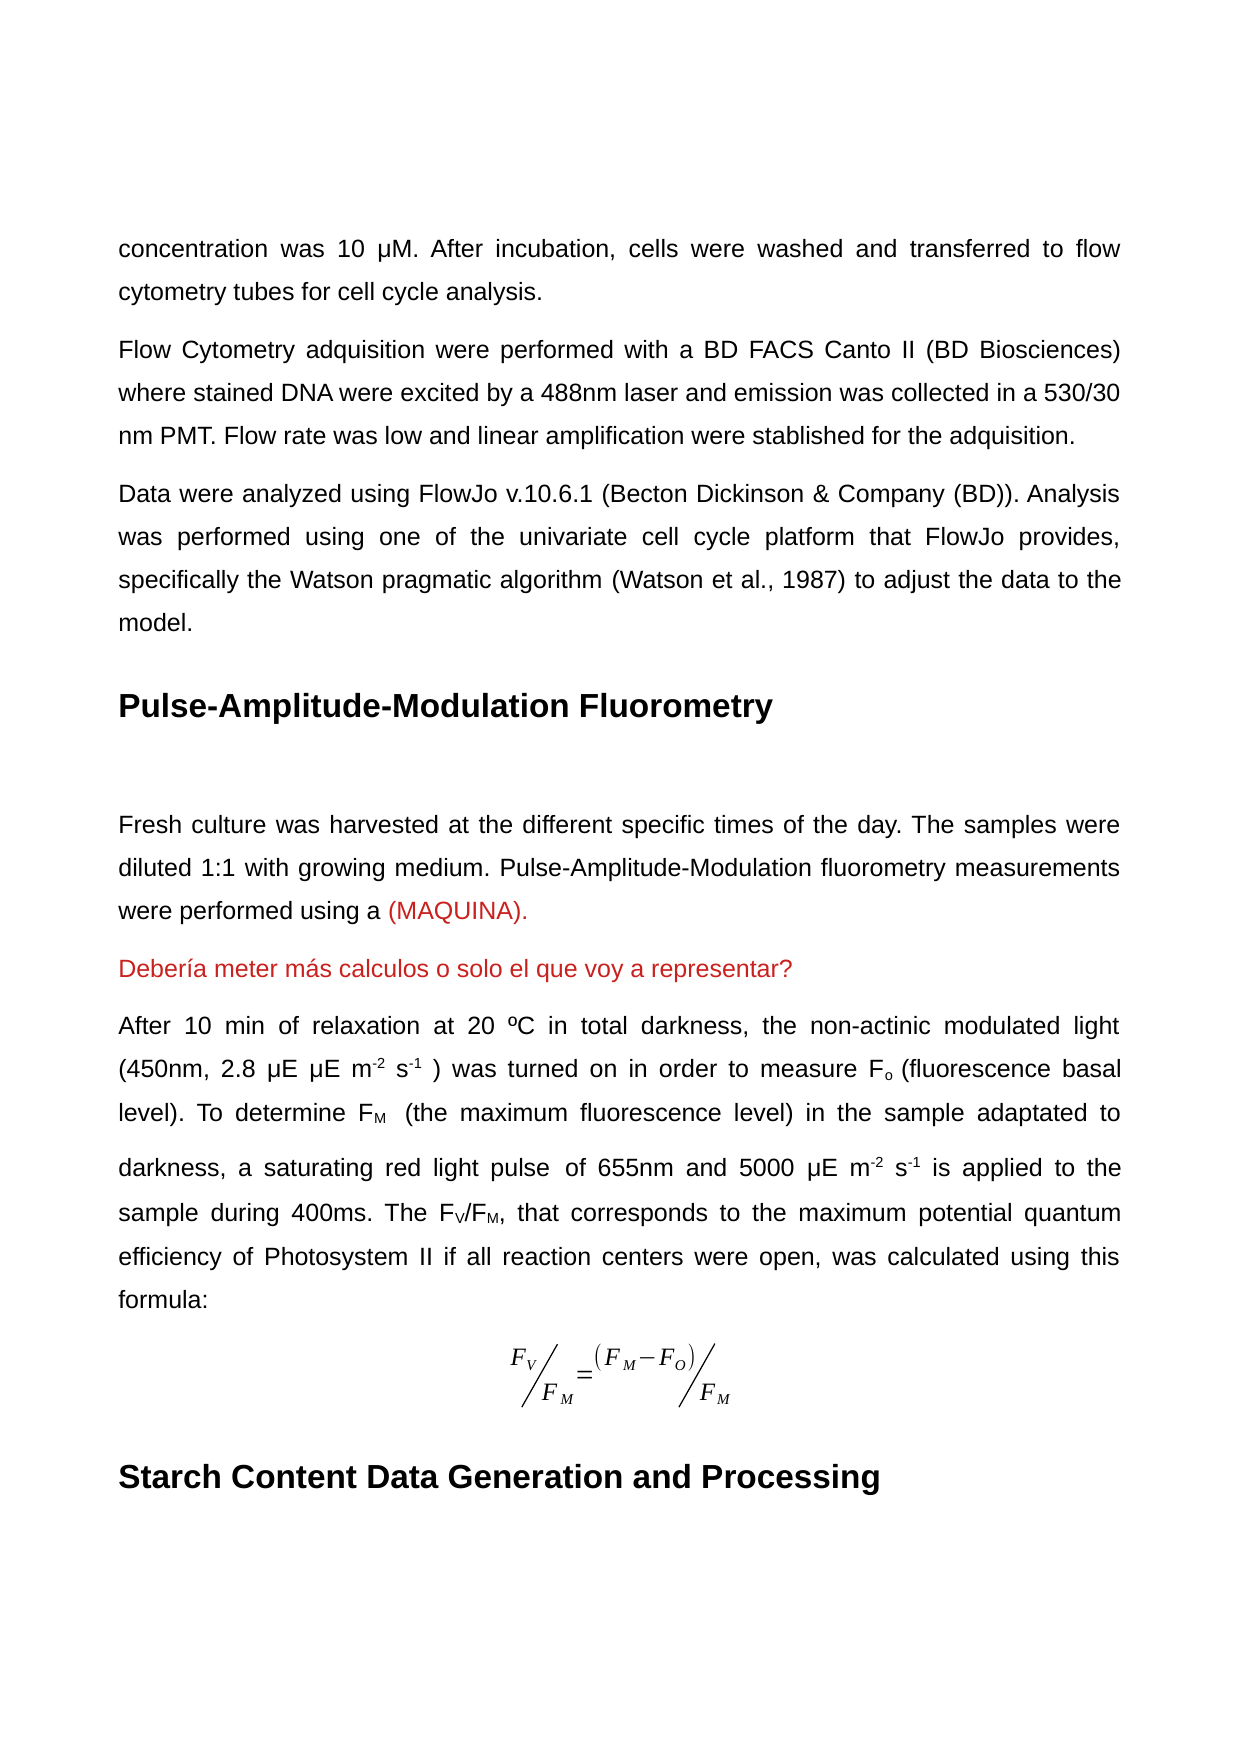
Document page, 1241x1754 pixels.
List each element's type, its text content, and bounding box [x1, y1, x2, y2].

subtitle Pulse-Amplitude-Modulation Fluorometry [118, 687, 1122, 725]
text Data were analyzed using FlowJo v.10.6.1 (Becton Dickinson & Company (BD)). Analysis was performed using one of the univariate cell cycle platform that FlowJo provides, specifically the Watson pragmatic algorithm (Watson et al., 1987)⁠ to adjust the data to the model. [118, 479, 1122, 637]
text Debería meter más calculos o solo el que voy a representar? [118, 954, 1122, 982]
text After 10 min of relaxation at 20 ºC in total darkness, the non-actinic modulated light (450nm, 2.8 μE μE m-2 s-1 ) was turned on in order to measure Fo (fluorescence basal level). To determine FM (the maximum fluorescence level) in the sample adaptated to darkness, a saturating red light pulse of 655nm and 5000 μE m-2 s-1 is applied to the sample during 400ms. The FV/FM, that corresponds to the maximum potential quantum efficiency of Photosystem II if all reaction centers were open, was calculated using this formula: [118, 1011, 1122, 1313]
text concentration was 10 μM. After incubation, cells were washed and transferred to ﬂow cytometry tubes for cell cycle analysis. [118, 234, 1122, 306]
text Flow Cytometry adquisition were performed with a BD FACS Canto II (BD Biosciences) where stained DNA were excited by a 488nm laser and emission was collected in a 530/30 nm PMT. Flow rate was low and linear amplification were stablished for the adquisition. [118, 335, 1122, 450]
subtitle Starch Content Data Generation and Processing [118, 1457, 1122, 1496]
text Fresh culture was harvested at the different specific times of the day. The samples were diluted 1:1 with growing medium. Pulse-Amplitude-Modulation fluorometry measurements were performed using a (MAQUINA). [118, 810, 1122, 925]
